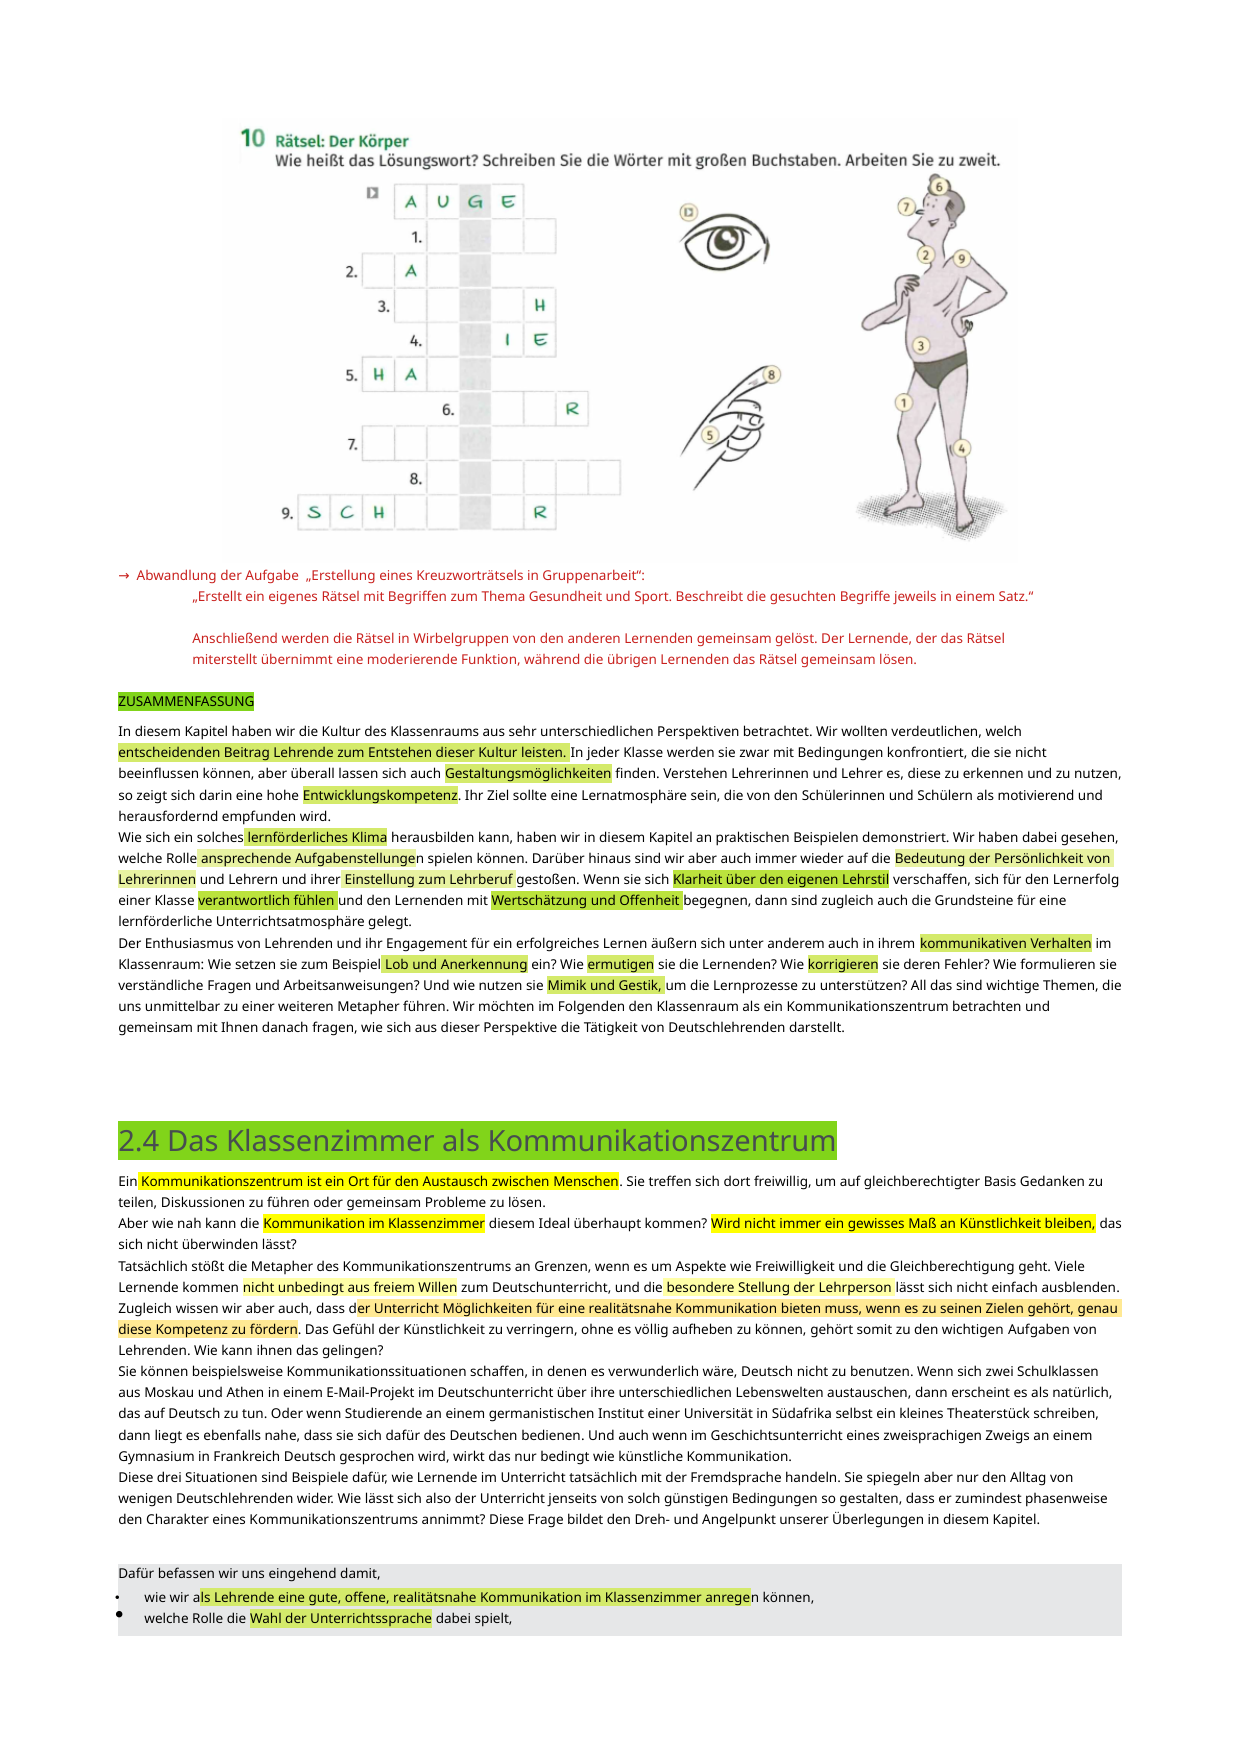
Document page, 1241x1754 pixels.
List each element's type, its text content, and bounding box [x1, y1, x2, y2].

text → Abwandlung der Aufgabe „Erstellung eines Kreuzworträtsels in Gruppenarbeit“: [118, 563, 1122, 584]
text Diese drei Situationen sind Beispiele dafür, wie Lernende im Unterricht tatsächlich mit der Fremdsprache handeln. Sie spiegeln aber nur den Alltag von wenigen Deutschlehrenden wider. Wie lässt sich also der Unterricht jenseits von solch günstigen Bedingungen so gestalten, dass er zumindest phasenweise den Charakter eines Kommunikationszentrums annimmt? Diese Frage bildet den Dreh- und Angelpunkt unserer Überlegungen in diesem Kapitel. [118, 1468, 1122, 1529]
subtitle 2.4 Das Klassenzimmer als Kommunikationszentrum [118, 1121, 1122, 1160]
text Dafür befassen wir uns eingehend damit, [118, 1564, 1122, 1583]
text Ein Kommunikationszentrum ist ein Ort für den Austausch zwischen Menschen. Sie treffen sich dort freiwillig, um auf gleichberechtigter Basis Gedanken zu teilen, Diskussionen zu führen oder gemeinsam Probleme zu lösen. [118, 1172, 1122, 1211]
picture [222, 118, 1018, 563]
text In diesem Kapitel haben wir die Kultur des Klassenraums aus sehr unterschiedlichen Perspektiven betrachtet. Wir wollten verdeutlichen, welch entscheidenden Beitrag Lehrende zum Entstehen dieser Kultur leisten. In jeder Klasse werden sie zwar mit Bedingungen konfrontiert, die sie nicht beeinflussen können, aber überall lassen sich auch Gestaltungsmöglichkeiten finden. Verstehen Lehrerinnen und Lehrer es, diese zu erkennen und zu nutzen, so zeigt sich darin eine hohe Entwicklungskompetenz. Ihr Ziel sollte eine Lernatmosphäre sein, die von den Schülerinnen und Schülern als motivierend und herausfordernd empfunden wird. [118, 722, 1122, 825]
text Wie sich ein solches lernförderliches Klima herausbilden kann, haben wir in diesem Kapitel an praktischen Beispielen demonstriert. Wir haben dabei gesehen, welche Rolle ansprechende Aufgabenstellungen spielen können. Darüber hinaus sind wir aber auch immer wieder auf die Bedeutung der Persönlichkeit von Lehrerinnen und Lehrern und ihrer Einstellung zum Lehrberuf gestoßen. Wenn sie sich Klarheit über den eigenen Lehrstil verschaffen, sich für den Lernerfolg einer Klasse verantwortlich fühlen und den Lernenden mit Wertschätzung und Offenheit begegnen, dann sind zugleich auch die Grundsteine für eine lernförderliche Unterrichtsatmosphäre gelegt. [118, 828, 1122, 931]
text Der Enthusiasmus von Lehrenden und ihr Engagement für ein erfolgreiches Lernen äußern sich unter anderem auch in ihrem kommunikativen Verhalten im Klassenraum: Wie setzen sie zum Beispiel Lob und Anerkennung ein? Wie ermutigen sie die Lernenden? Wie korrigieren sie deren Fehler? Wie formulieren sie verständliche Fragen und Arbeitsanweisungen? Und wie nutzen sie Mimik und Gestik, um die Lernprozesse zu unterstützen? All das sind wichtige Themen, die uns unmittelbar zu einer weiteren Metapher führen. Wir möchten im Folgenden den Klassenraum als ein Kommunikationszentrum betrachten und gemeinsam mit Ihnen danach fragen, wie sich aus dieser Perspektive die Tätigkeit von Deutschlehrenden darstellt. [118, 933, 1122, 1037]
subtitle ZUSAMMENFASSUNG [118, 692, 1122, 711]
text Sie können beispielsweise Kommunikationssituationen schaffen, in denen es verwunderlich wäre, Deutsch nicht zu benutzen. Wenn sich zwei Schulklassen aus Moskau und Athen in einem E-Mail-Projekt im Deutschunterricht über ihre unterschiedlichen Lebenswelten austauschen, dann erscheint es als natürlich, das auf Deutsch zu tun. Oder wenn Studierende an einem germanistischen Institut einer Universität in Südafrika selbst ein kleines Theaterstück schreiben, dann liegt es ebenfalls nahe, dass sie sich dafür des Deutschen bedienen. Und auch wenn im Geschichtsunterricht eines zweisprachigen Zweigs an einem Gymnasium in Frankreich Deutsch gesprochen wird, wirkt das nur bedingt wie künstliche Kommunikation. [118, 1362, 1122, 1465]
text Tatsächlich stößt die Metapher des Kommunikationszentrums an Grenzen, wenn es um Aspekte wie Freiwilligkeit und die Gleichberechtigung geht. Viele Lernende kommen nicht unbedingt aus freiem Willen zum Deutschunterricht, und die besondere Stellung der Lehrperson lässt sich nicht einfach ausblenden. Zugleich wissen wir aber auch, dass der Unterricht Möglichkeiten für eine realitätsnahe Kommunikation bieten muss, wenn es zu seinen Zielen gehört, genau diese Kompetenz zu fördern. Das Gefühl der Künstlichkeit zu verringern, ohne es völlig aufheben zu können, gehört somit zu den wichtigen Aufgaben von Lehrenden. Wie kann ihnen das gelingen? [118, 1256, 1122, 1359]
text „Erstellt ein eigenes Rätsel mit Begriffen zum Thema Gesundheit und Sport. Beschreibt die gesuchten Begriffe jeweils in einem Satz.“ [118, 587, 1122, 605]
list wie wir als Lehrende eine gute, offene, realitätsnahe Kommunikation im Klassenzimmer anregen können, [118, 1586, 1122, 1606]
text Anschließend werden die Rätsel in Wirbelgruppen von den anderen Lernenden gemeinsam gelöst. Der Lernende, der das Rätsel miterstellt übernimmt eine moderierende Funktion, während die übrigen Lernenden das Rätsel gemeinsam lösen. [118, 629, 1122, 669]
text Aber wie nah kann die Kommunikation im Klassenzimmer diesem Ideal überhaupt kommen? Wird nicht immer ein gewisses Maß an Künstlichkeit bleiben, das sich nicht überwinden lässt? [118, 1214, 1122, 1254]
list welche Rolle die Wahl der Unterrichtssprache dabei spielt, [118, 1606, 1122, 1629]
